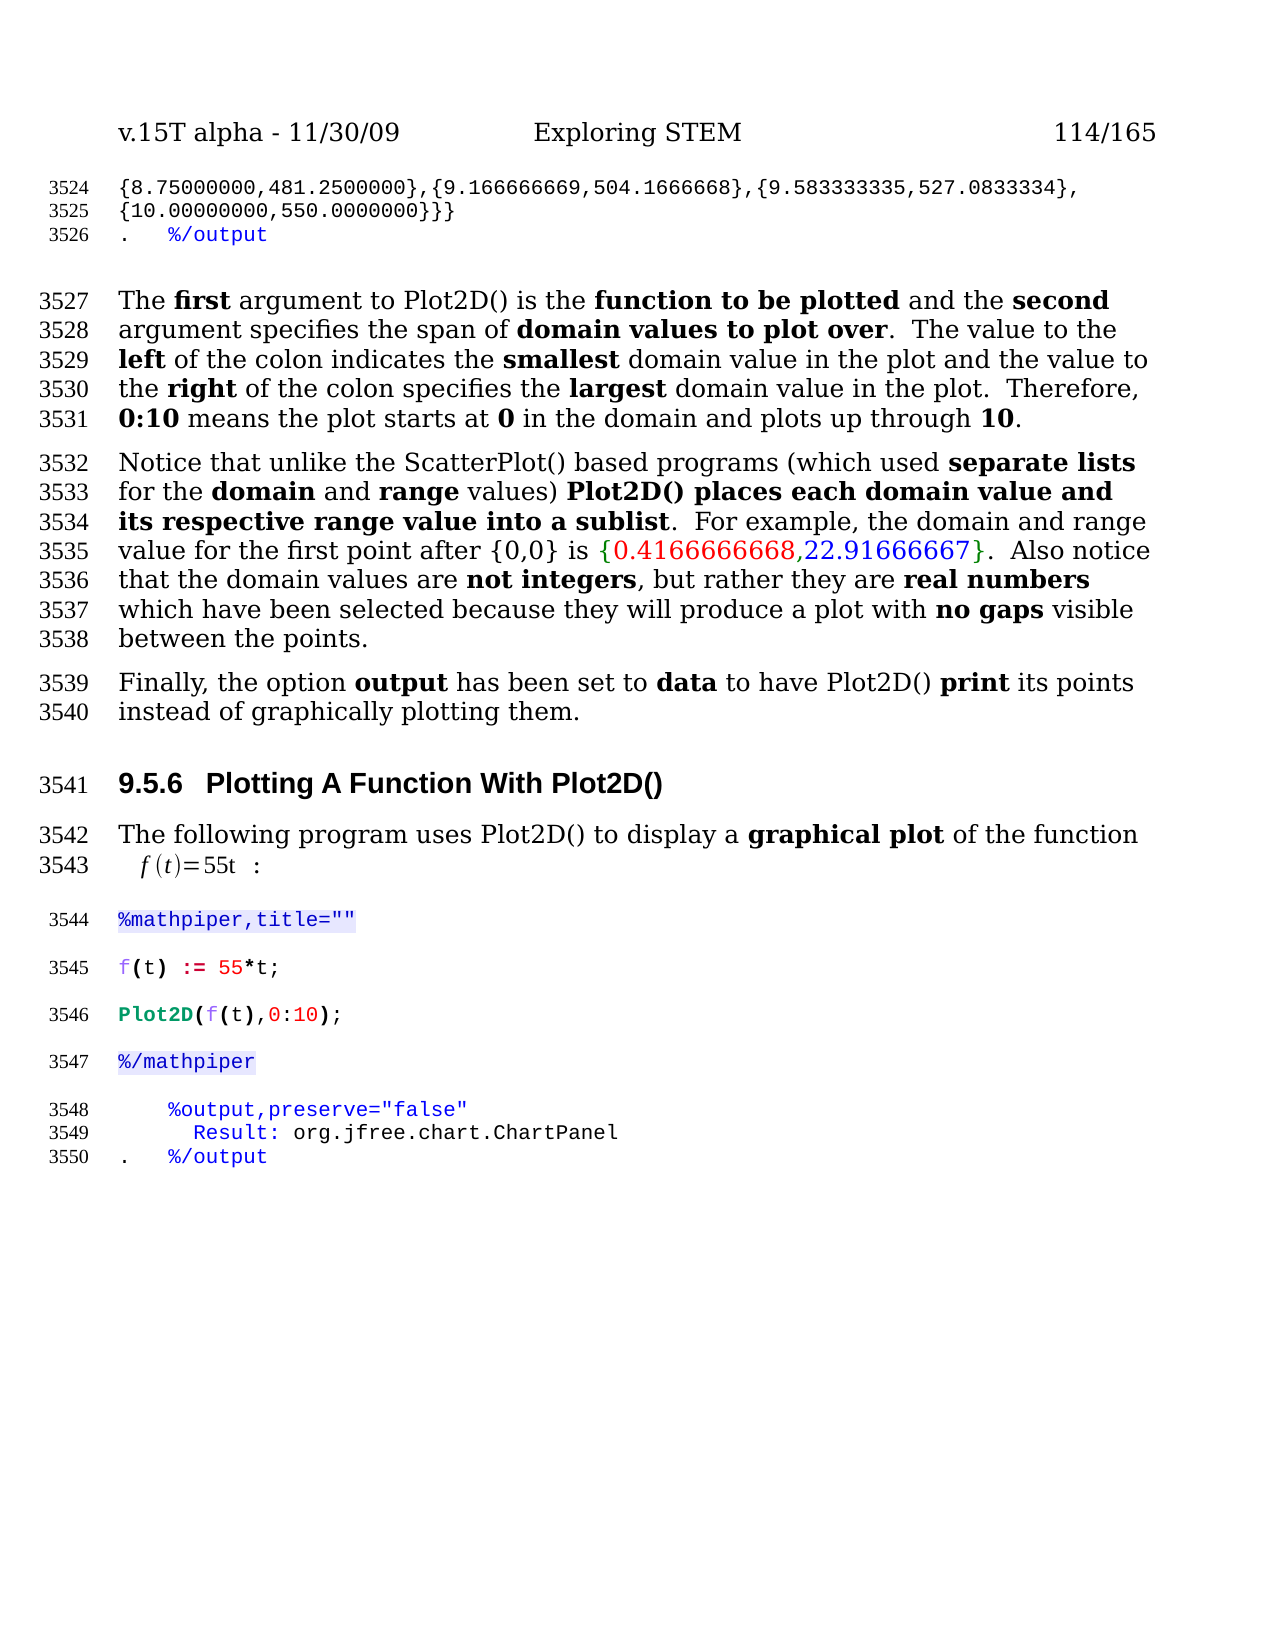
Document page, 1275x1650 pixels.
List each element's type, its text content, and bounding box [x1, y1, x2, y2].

text f(t) := 55*t; [118, 957, 1157, 980]
text The following program uses Plot2D() to display a graphical plot of the function: [118, 820, 1157, 880]
text . %/output [118, 224, 1157, 248]
text {8.75000000,481.2500000},{9.166666669,504.1666668},{9.583333335,527.0833334},{10.00000000,550.0000000}}} [118, 177, 1157, 224]
text Plot2D(f(t),0:10); [118, 1004, 1157, 1028]
subtitle Plotting A Function With Plot2D() [118, 766, 1157, 799]
text . %/output [118, 1146, 1157, 1169]
text Notice that unlike the ScatterPlot() based programs (which used separate lists for the domain and range values) Plot2D() places each domain value and its respective range value into a sublist. For example, the domain and range value for the first point after {0,0} is {0.4166666668,22.91666667}. Also notice that the domain values are not integers, but rather they are real numbers which have been selected because they will produce a plot with no gaps visible between the points. [118, 448, 1157, 653]
text The first argument to Plot2D() is the function to be plotted and the second argument specifies the span of domain values to plot over. The value to the left of the colon indicates the smallest domain value in the plot and the value to the right of the colon specifies the largest domain value in the plot. Therefore, 0:10 means the plot starts at 0 in the domain and plots up through 10. [118, 286, 1157, 433]
text %output,preserve="false" [118, 1099, 1157, 1122]
text Finally, the option output has been set to data to have Plot2D() print its points instead of graphically plotting them. [118, 668, 1157, 727]
text %mathpiper,title="" [118, 909, 1157, 933]
text Result: org.jfree.chart.ChartPanel [118, 1122, 1157, 1146]
text %/mathpiper [118, 1051, 1157, 1075]
